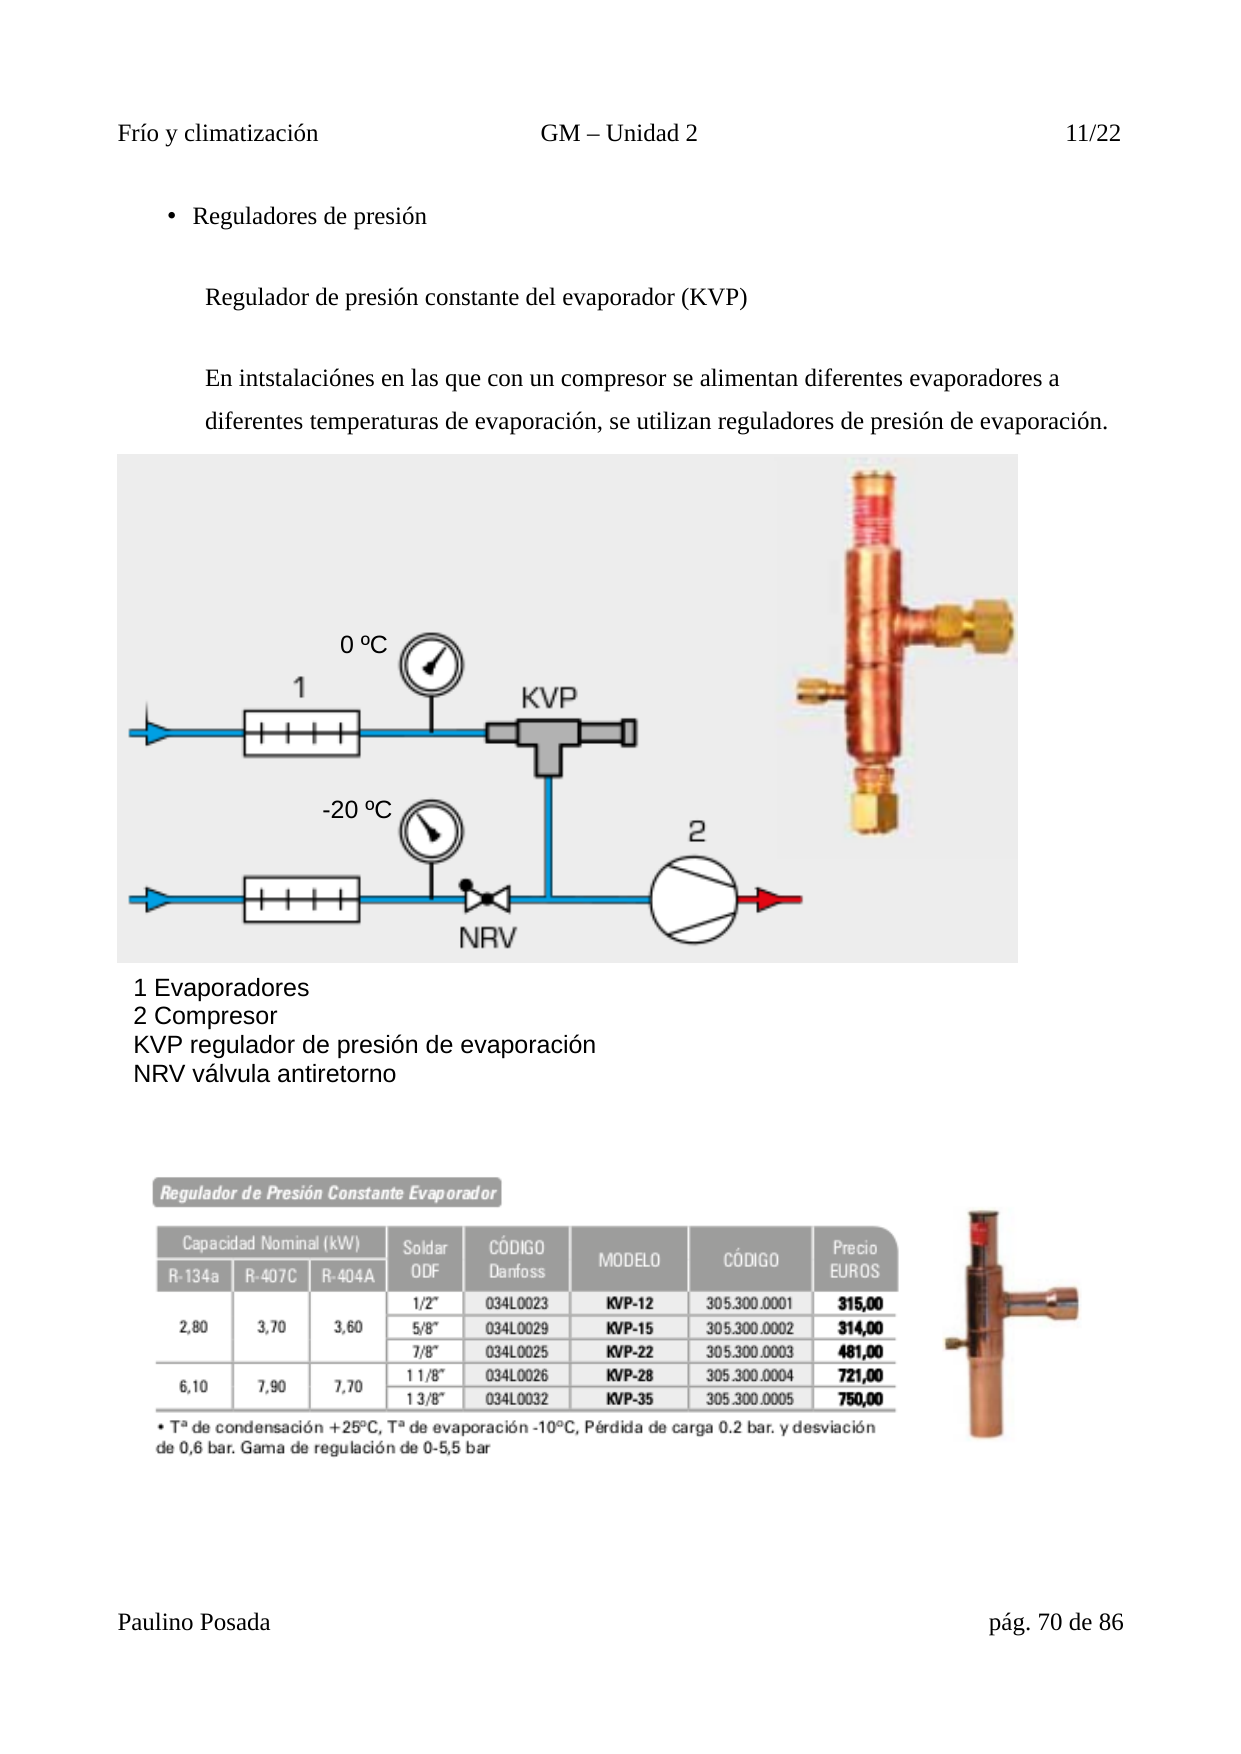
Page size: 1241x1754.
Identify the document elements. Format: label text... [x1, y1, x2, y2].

list En intstalaciónes en las que con un compresor se alimentan diferentes evaporadores a diferentes temperaturas de evaporación, se utilizan reguladores de presión de evaporación. [167, 363, 1123, 434]
list Regulador de presión constante del evaporador (KVP) [167, 282, 1123, 311]
picture [117, 454, 1018, 963]
picture [139, 1165, 1099, 1463]
list Reguladores de presión [167, 201, 1123, 230]
